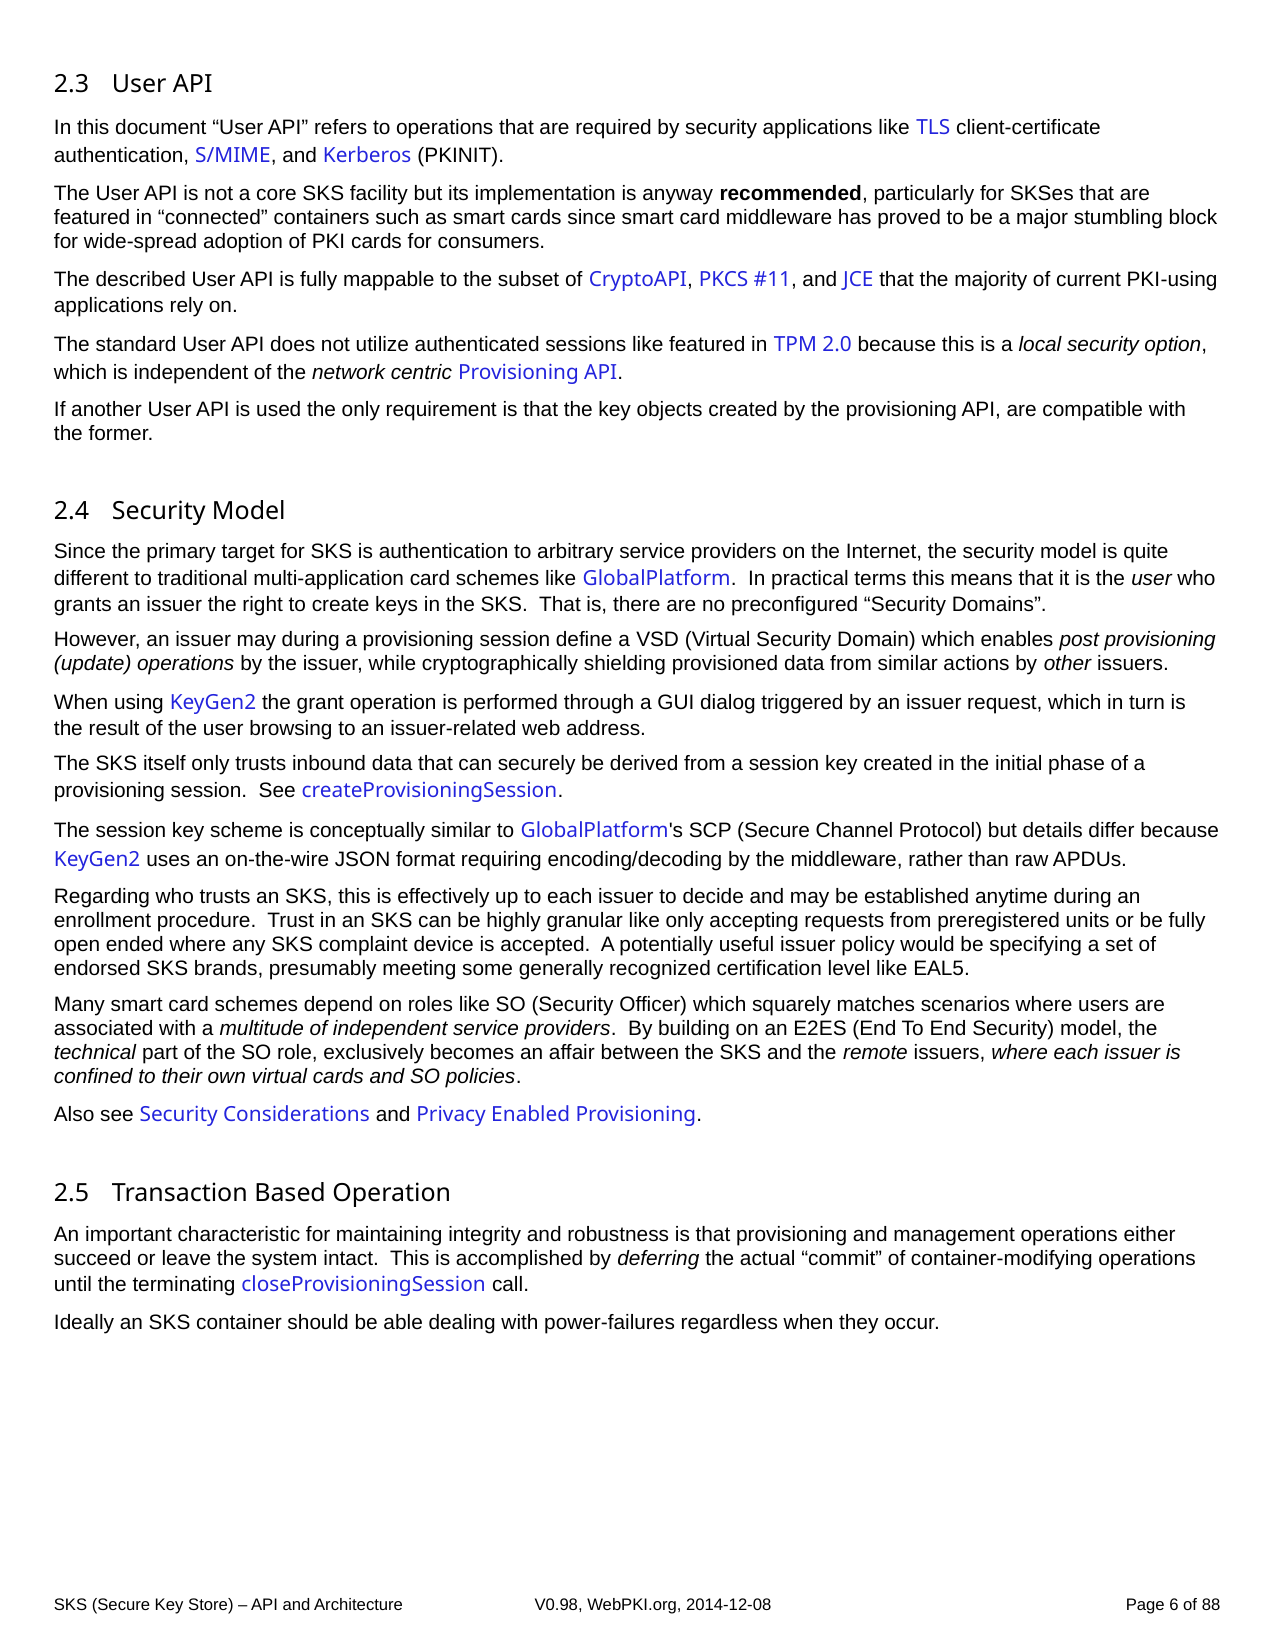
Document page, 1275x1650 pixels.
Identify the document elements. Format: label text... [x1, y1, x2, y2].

text In this document “User API” refers to operations that are required by security applications like TLS client-certificate authentication, S/MIME, and Kerberos (PKINIT). [54, 112, 1221, 169]
subtitle Transaction Based Operation [54, 1175, 1221, 1209]
subtitle User API [54, 66, 1221, 100]
text Regarding who trusts an SKS, this is effectively up to each issuer to decide and may be established anytime during an enrollment procedure. Trust in an SKS can be highly granular like only accepting requests from preregistered units or be fully open ended where any SKS complaint device is accepted. A potentially useful issuer policy would be specifying a set of endorsed SKS brands, presumably meeting some generally recognized certification level like EAL5. [54, 884, 1221, 980]
text If another User API is used the only requirement is that the key objects created by the provisioning API, are compatible with the former. [54, 397, 1221, 445]
text Also see Security Considerations and Privacy Enabled Provisioning. [54, 1099, 1221, 1128]
text An important characteristic for maintaining integrity and robustness is that provisioning and management operations either succeed or leave the system intact. This is accomplished by deferring the actual “commit” of container-modifying operations until the terminating closeProvisioningSession call. [54, 1222, 1221, 1298]
subtitle Security Model [54, 493, 1221, 527]
text However, an issuer may during a provisioning session define a VSD (Virtual Security Domain) which enables post provisioning (update) operations by the issuer, while cryptographically shielding provisioned data from similar actions by other issuers. [54, 627, 1221, 675]
text The described User API is fully mappable to the subset of CryptoAPI, PKCS #11, and JCE that the majority of current PKI‑using applications rely on. [54, 264, 1221, 317]
text The User API is not a core SKS facility but its implementation is anyway recommended, particularly for SKSes that are featured in “connected” containers such as smart cards since smart card middleware has proved to be a major stumbling block for wide-spread adoption of PKI cards for consumers. [54, 181, 1221, 253]
text The SKS itself only trusts inbound data that can securely be derived from a session key created in the initial phase of a provisioning session. See createProvisioningSession. [54, 751, 1221, 803]
text Ideally an SKS container should be able dealing with power-failures regardless when they occur. [54, 1310, 1221, 1334]
text Many smart card schemes depend on roles like SO (Security Officer) which squarely matches scenarios where users are associated with a multitude of independent service providers. By building on an E2ES (End To End Security) model, the technical part of the SO role, exclusively becomes an affair between the SKS and the remote issuers, where each issuer is confined to their own virtual cards and SO policies. [54, 992, 1221, 1087]
text The standard User API does not utilize authenticated sessions like featured in TPM 2.0 because this is a local security option, which is independent of the network centric Provisioning API. [54, 329, 1221, 386]
text When using KeyGen2 the grant operation is performed through a GUI dialog triggered by an issuer request, which in turn is the result of the user browsing to an issuer-related web address. [54, 687, 1221, 739]
text The session key scheme is conceptually similar to GlobalPlatform's SCP (Secure Channel Protocol) but details differ because KeyGen2 uses an on-the-wire JSON format requiring encoding/decoding by the middleware, rather than raw APDUs. [54, 815, 1221, 872]
text Since the primary target for SKS is authentication to arbitrary service providers on the Internet, the security model is quite different to traditional multi-application card schemes like GlobalPlatform. In practical terms this means that it is the user who grants an issuer the right to create keys in the SKS. That is, there are no preconfigured “Security Domains”. [54, 539, 1221, 616]
